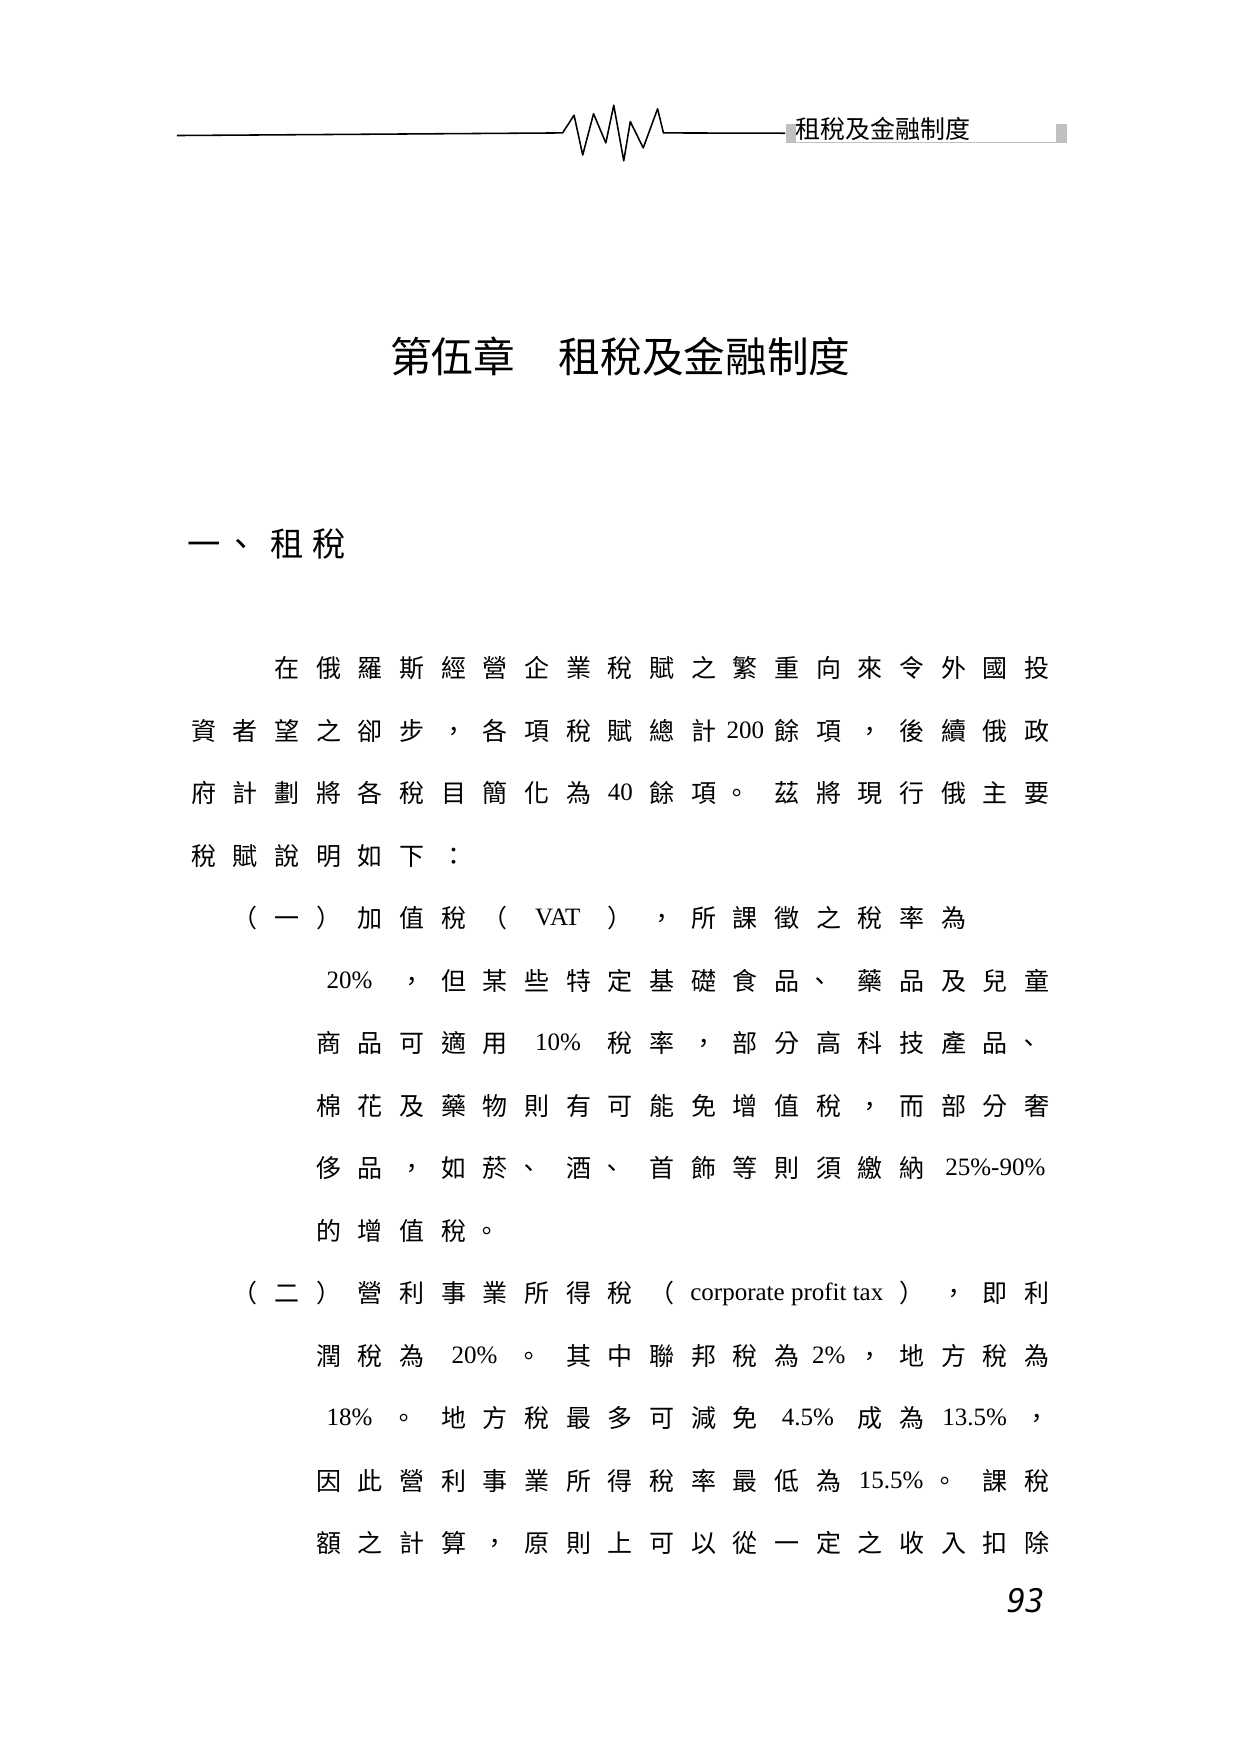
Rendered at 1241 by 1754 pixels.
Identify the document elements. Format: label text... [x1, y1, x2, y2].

text 一、租稅 [183, 500, 1058, 563]
text 第伍章 租稅及金融制度 [183, 313, 1058, 375]
text （一）加值稅（VAT），所課徵之稅率為20%，但某些特定基礎食品、藥品及兒童商品可適用10%稅率，部分高科技產品、棉花及藥物則有可能免增值稅，而部分奢侈品，如菸、酒、首飾等則須繳納25%-90%的增值稅。 [207, 875, 1058, 1250]
text （二）營利事業所得稅（corporate profit tax），即利潤稅為20%。其中聯邦稅為2%，地方稅為18%。地方稅最多可減免4.5%成為13.5%，因此營利事業所得稅率最低為15.5%。課稅額之計算，原則上可以從一定之收入扣除 [207, 1250, 1058, 1563]
text 在俄羅斯經營企業稅賦之繁重向來令外國投資者望之卻步，各項稅賦總計200餘項，後續俄政府計劃將各稅目簡化為40餘項。茲將現行俄主要稅賦說明如下： [183, 625, 1058, 875]
